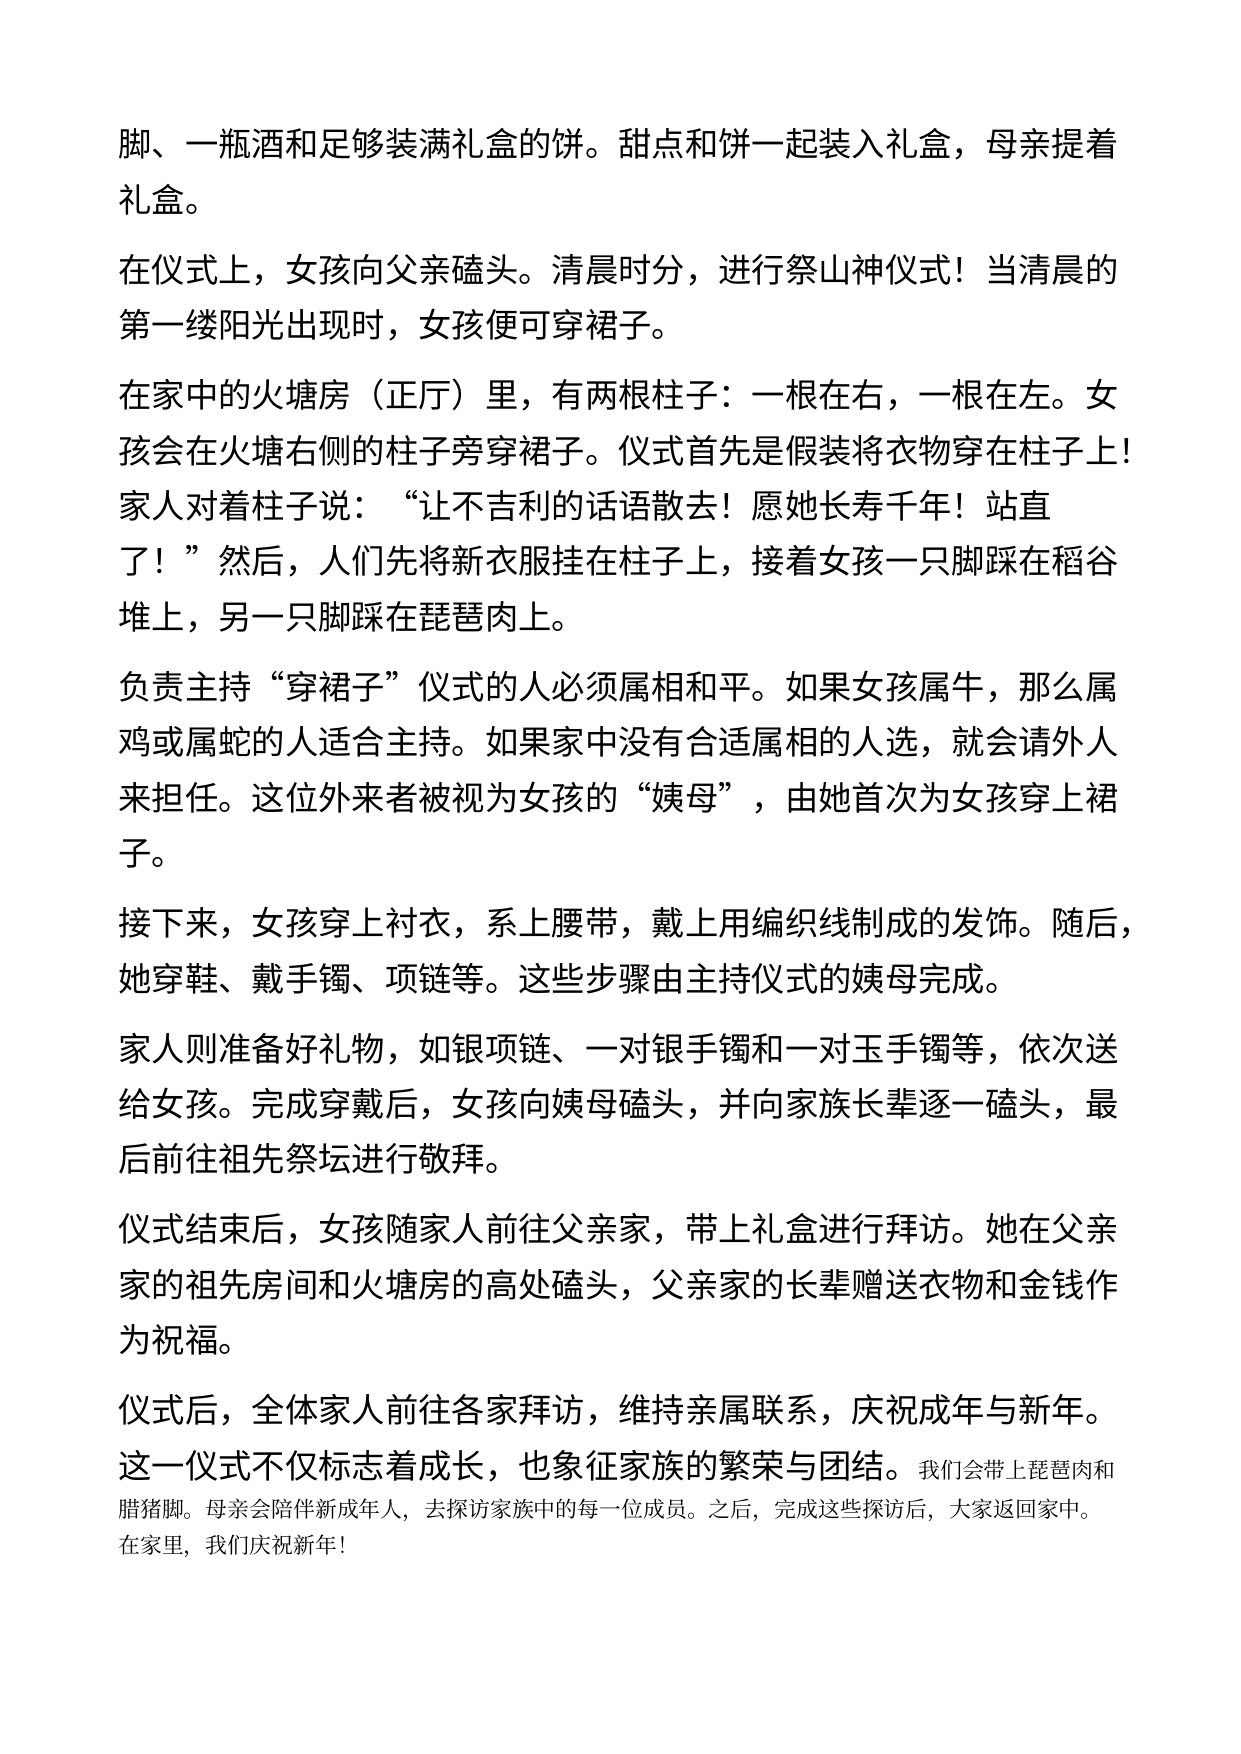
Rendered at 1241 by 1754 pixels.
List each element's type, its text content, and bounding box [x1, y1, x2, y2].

text 接下来，女孩穿上衬衣，系上腰带，戴上用编织线制成的发饰。随后，她穿鞋、戴手镯、项链等。这些步骤由主持仪式的姨母完成。 [118, 897, 1122, 1001]
text 在家中的火塘房（正厅）里，有两根柱子：一根在右，一根在左。女孩会在火塘右侧的柱子旁穿裙子。仪式首先是假装将衣物穿在柱子上！家人对着柱子说：“让不吉利的话语散去！愿她长寿千年！站直了！”然后，人们先将新衣服挂在柱子上，接着女孩一只脚踩在稻谷堆上，另一只脚踩在琵琶肉上。 [118, 369, 1122, 639]
text 仪式结束后，女孩随家人前往父亲家，带上礼盒进行拜访。她在父亲家的祖先房间和火塘房的高处磕头，父亲家的长辈赠送衣物和金钱作为祝福。 [118, 1203, 1122, 1362]
text 仪式后，全体家人前往各家拜访，维持亲属联系，庆祝成年与新年。这一仪式不仅标志着成长，也象征家族的繁荣与团结。我们会带上琵琶肉和腊猪脚。母亲会陪伴新成年人，去探访家族中的每一位成员。之后，完成这些探访后，大家返回家中。在家里，我们庆祝新年！ [118, 1384, 1122, 1560]
text 家人则准备好礼物，如银项链、一对银手镯和一对玉手镯等，依次送给女孩。完成穿戴后，女孩向姨母磕头，并向家族长辈逐一磕头，最后前往祖先祭坛进行敬拜。 [118, 1022, 1122, 1181]
text 脚、一瓶酒和足够装满礼盒的饼。甜点和饼一起装入礼盒，母亲提着礼盒。 [118, 118, 1122, 222]
text 负责主持“穿裙子”仪式的人必须属相和平。如果女孩属牛，那么属鸡或属蛇的人适合主持。如果家中没有合适属相的人选，就会请外人来担任。这位外来者被视为女孩的“姨母”，由她首次为女孩穿上裙子。 [118, 661, 1122, 875]
text 在仪式上，女孩向父亲磕头。清晨时分，进行祭山神仪式！当清晨的第一缕阳光出现时，女孩便可穿裙子。 [118, 243, 1122, 347]
